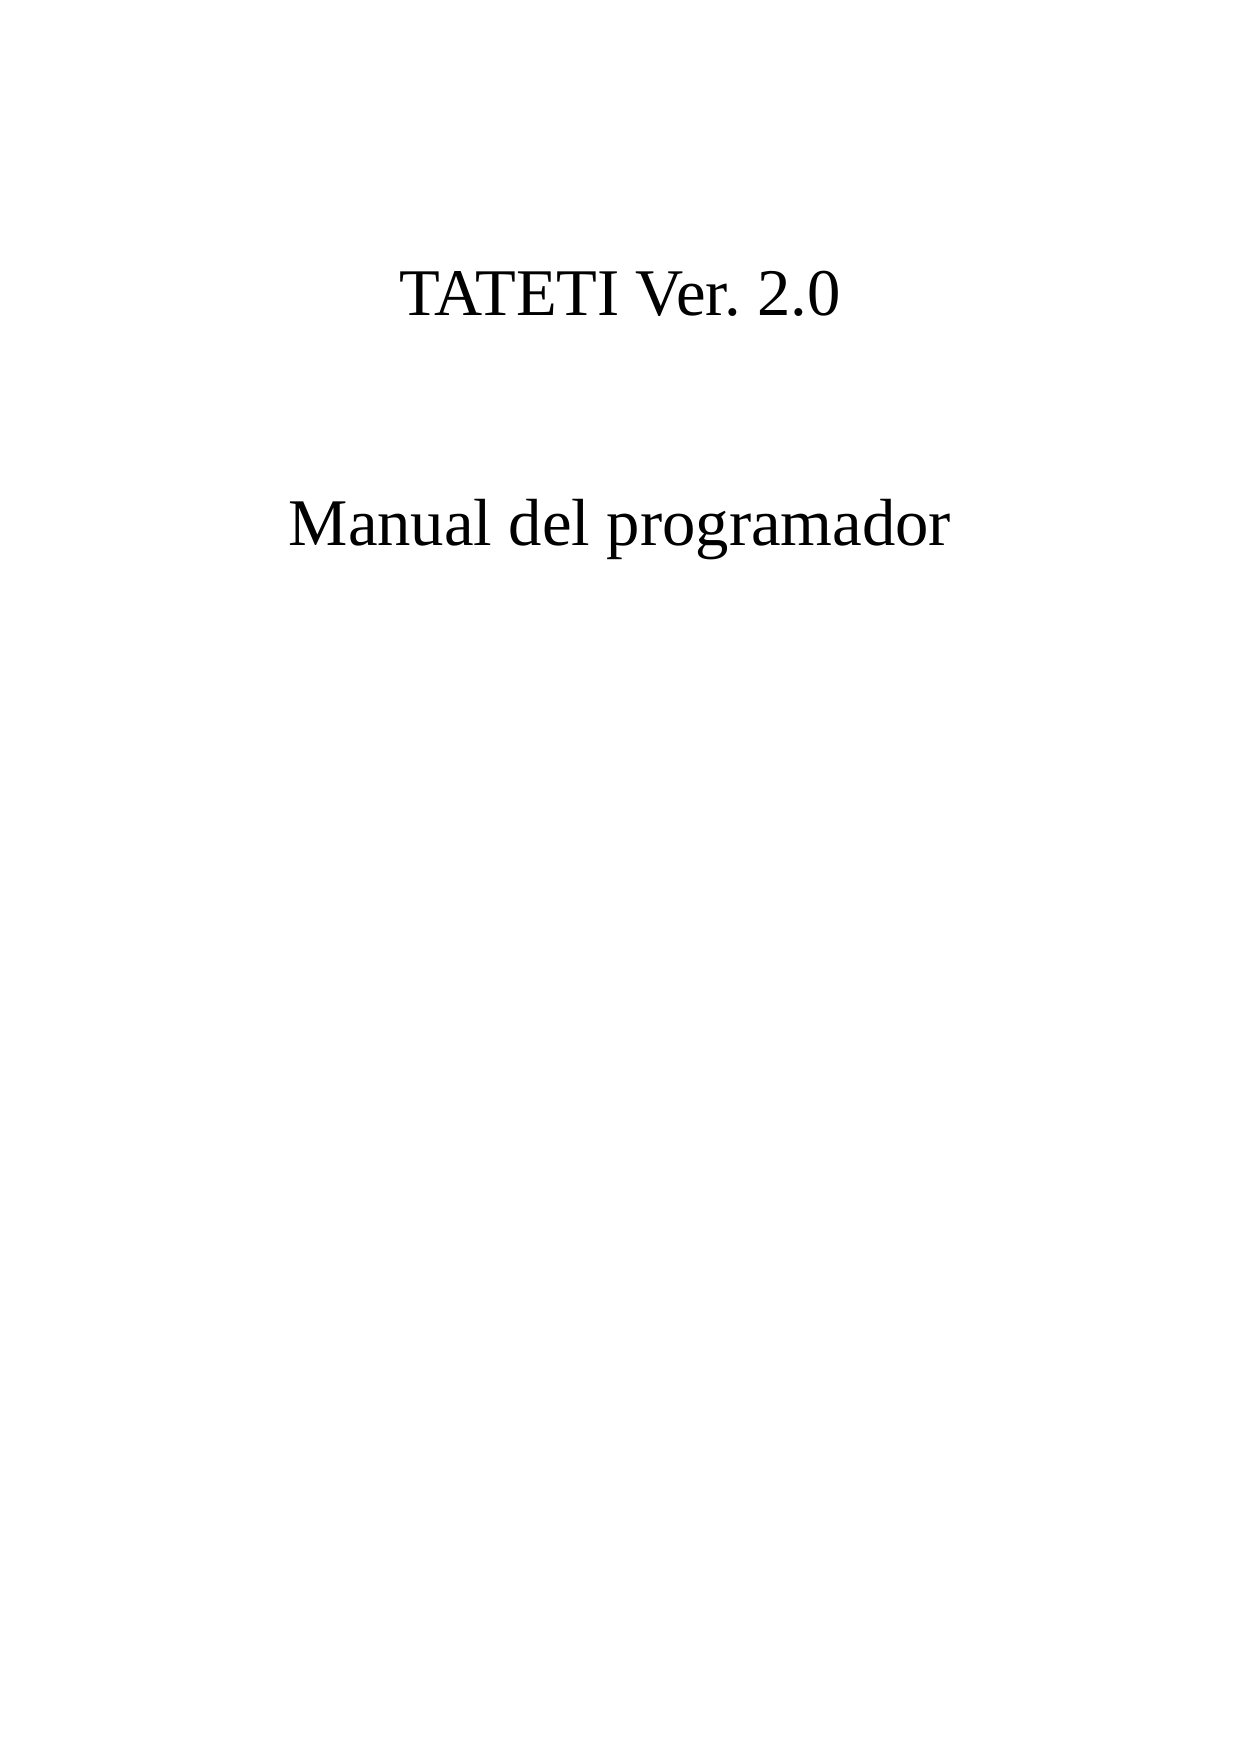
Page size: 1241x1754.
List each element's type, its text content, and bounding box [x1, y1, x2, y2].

text Manual del programador [118, 483, 1122, 560]
text TATETI Ver. 2.0 [118, 253, 1122, 330]
